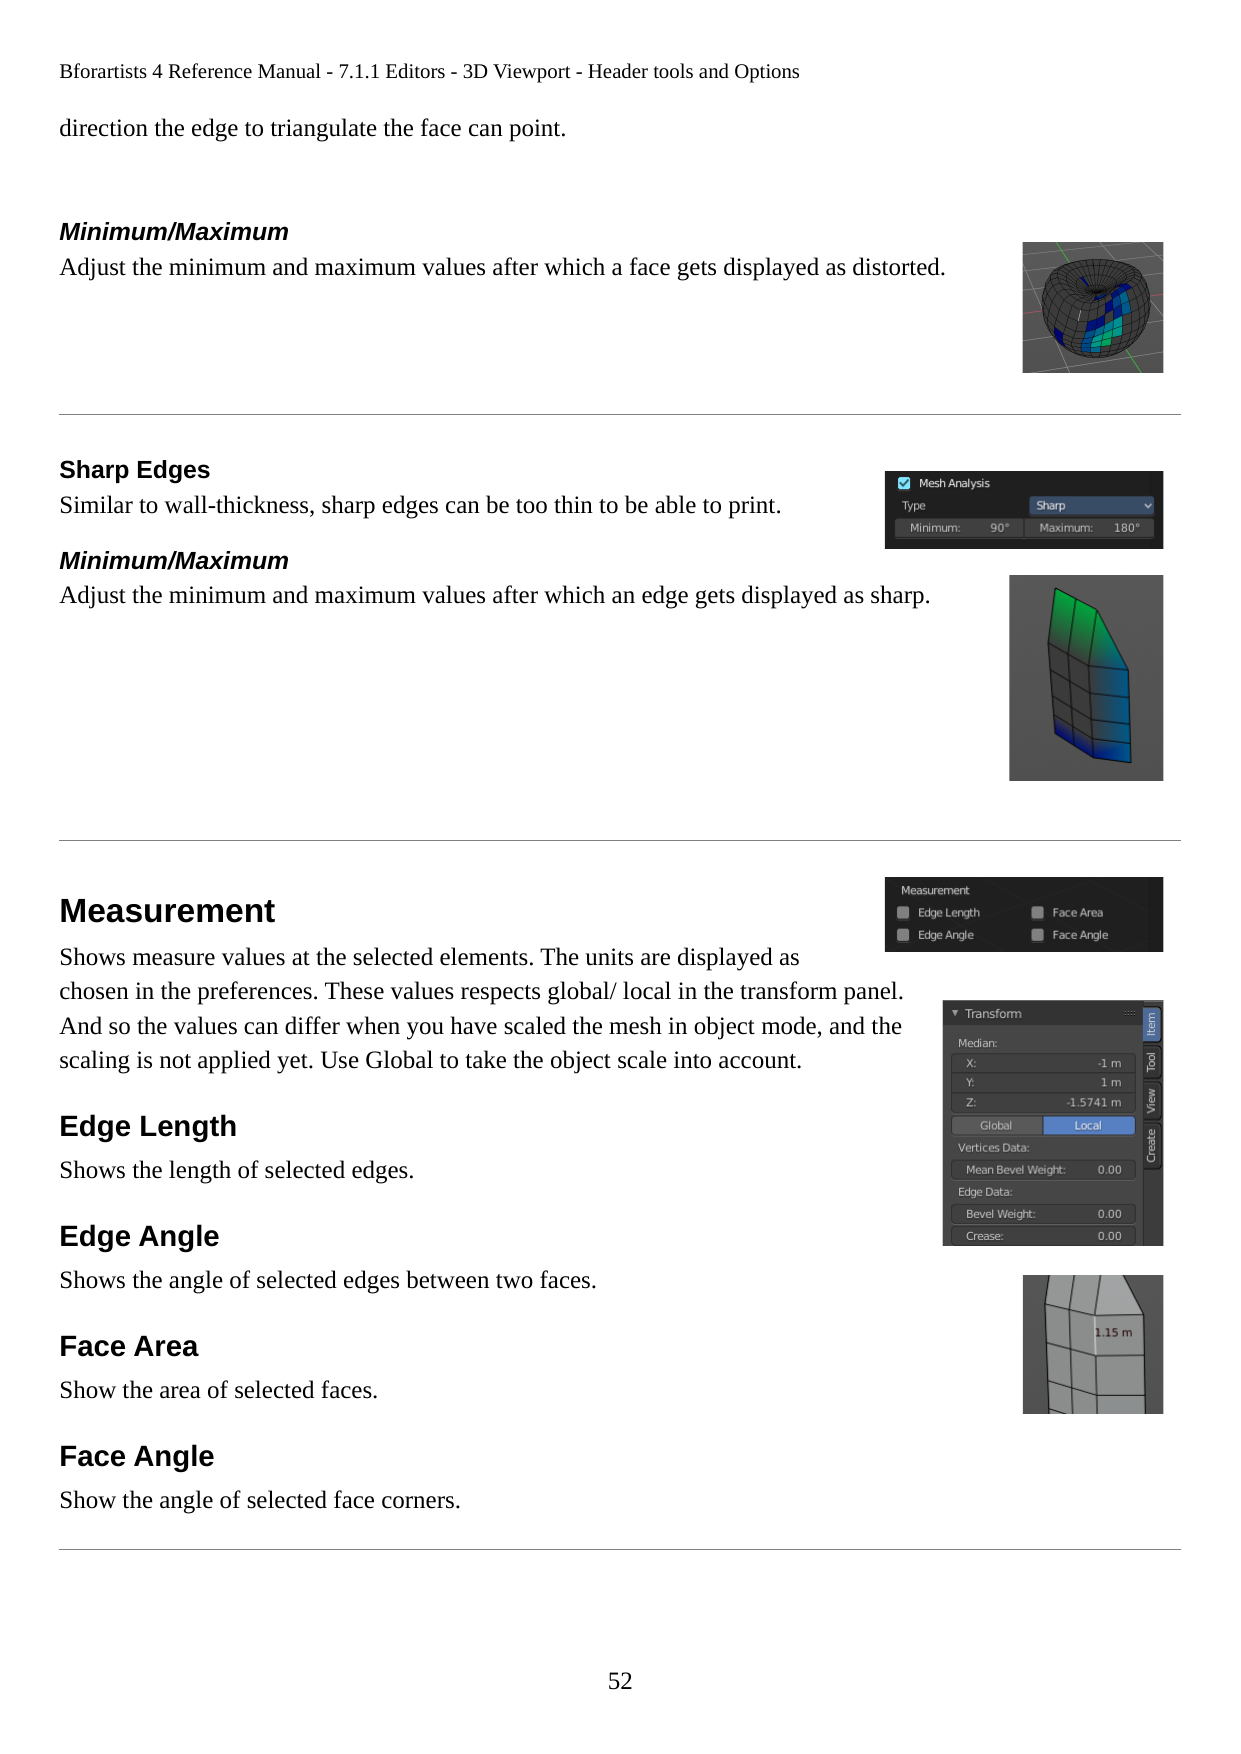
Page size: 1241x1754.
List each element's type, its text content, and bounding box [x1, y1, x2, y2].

text Shows the angle of selected edges between two faces. [59, 1265, 1181, 1294]
text Adjust the minimum and maximum values after which a face gets displayed as distorted. [59, 252, 1022, 281]
subtitle [1164, 1329, 1181, 1363]
text Shows measure values at the selected elements. The units are displayed as chosen in the preferences. These values respects global/ local in the transform panel. And so the values can differ when you have scaled the mesh in object mode, and the scaling is not applied yet. Use Global to take the object scale into account. [59, 942, 1181, 1074]
text Similar to wall-thickness, sharp edges can be too thin to be able to print. [59, 490, 884, 519]
picture [1022, 242, 1164, 373]
picture [942, 1000, 1164, 1246]
picture [1022, 1275, 1164, 1414]
subtitle Minimum/Maximum [59, 546, 1181, 574]
subtitle Face Area [59, 1329, 1022, 1363]
subtitle Measurement [59, 891, 884, 929]
text direction the edge to triangulate the face can point. [59, 113, 1181, 141]
text Adjust the minimum and maximum values after which an edge gets displayed as sharp. [59, 581, 1009, 609]
text Shows the length of selected edges. [59, 1155, 942, 1184]
text Show the angle of selected face corners. [59, 1485, 1181, 1514]
subtitle Edge Angle [59, 1219, 1181, 1253]
subtitle Minimum/Maximum [59, 217, 1181, 246]
subtitle [1164, 1109, 1181, 1143]
subtitle Edge Length [59, 1109, 942, 1143]
picture [884, 471, 1164, 549]
picture [1009, 575, 1164, 781]
text Show the area of selected faces. [59, 1375, 1022, 1404]
subtitle Face Angle [59, 1439, 1181, 1472]
subtitle [1164, 891, 1181, 929]
subtitle Sharp Edges [59, 456, 1181, 484]
